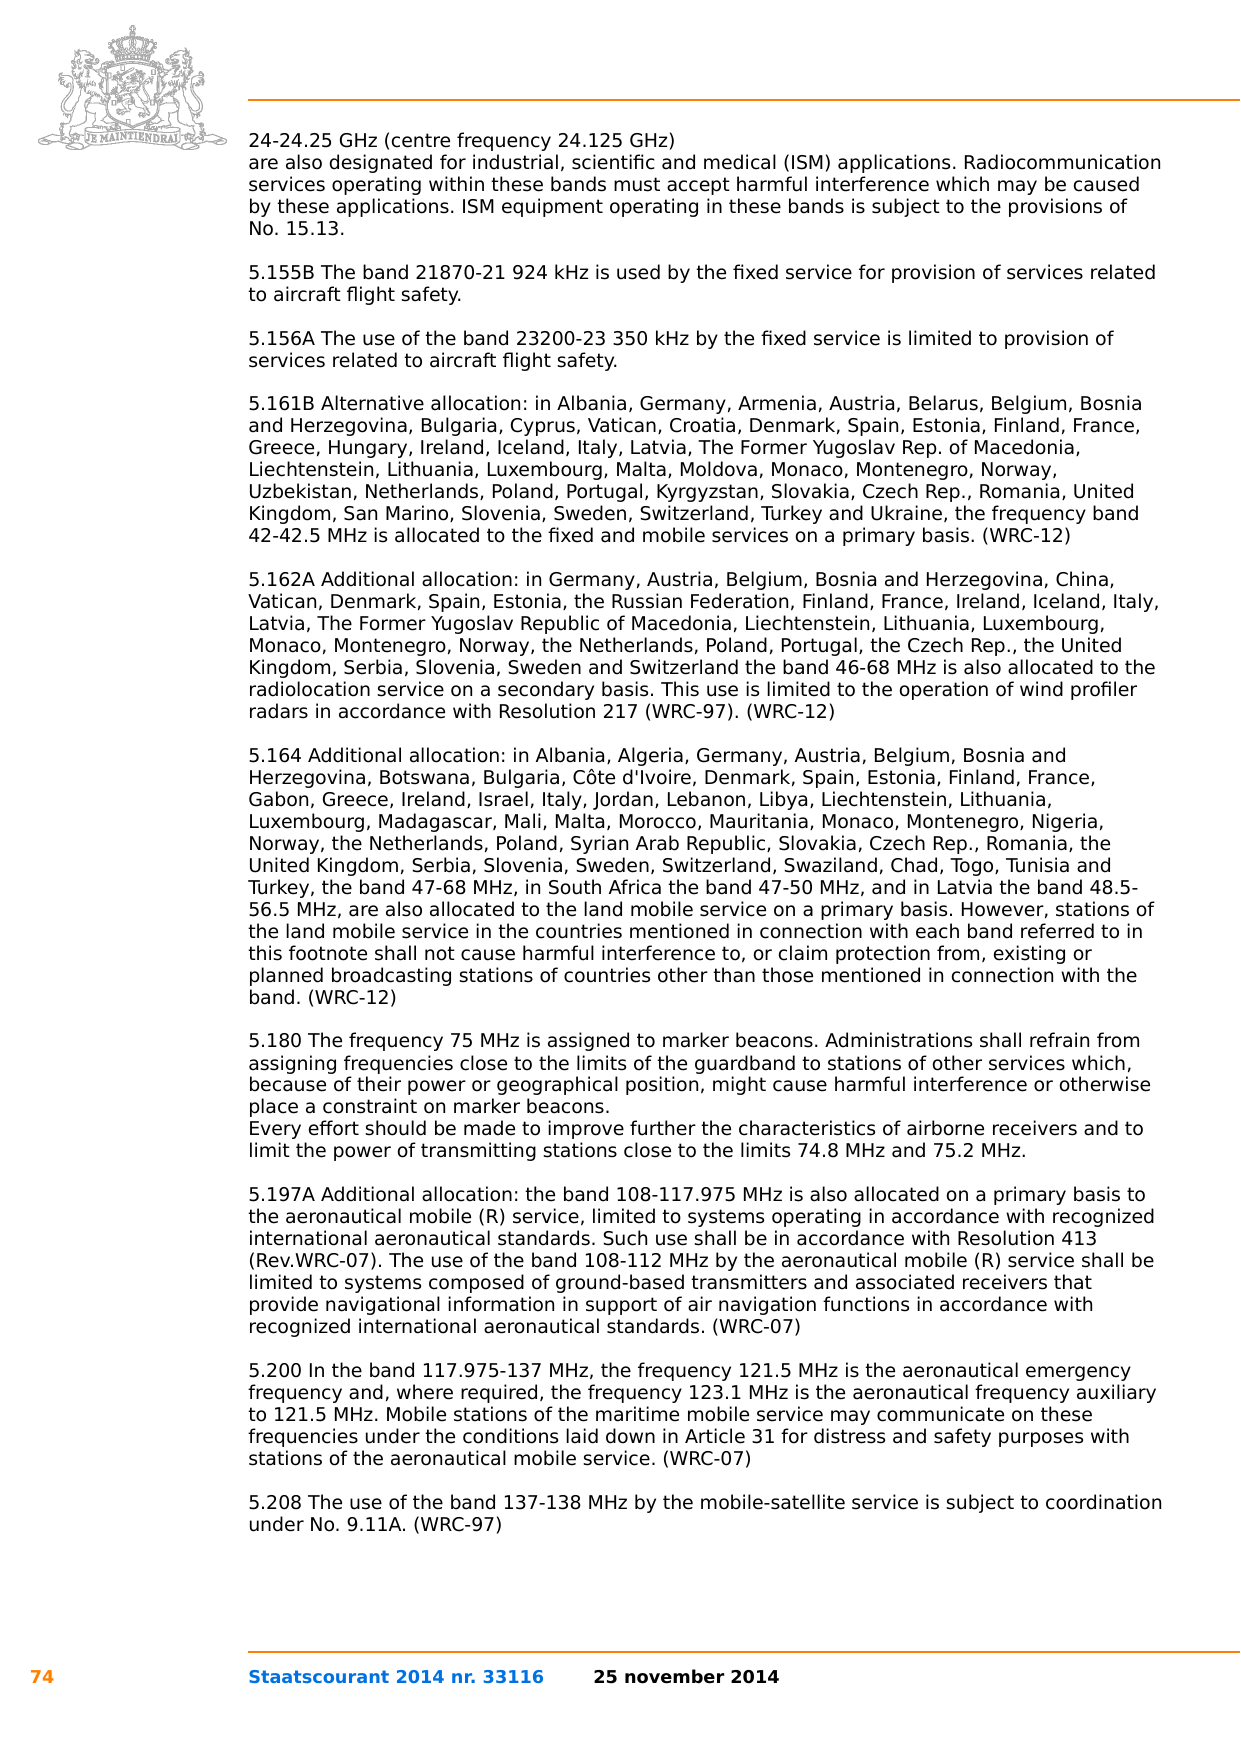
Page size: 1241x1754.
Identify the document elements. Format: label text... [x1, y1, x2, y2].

picture [38, 25, 227, 150]
text are also designated for industrial, scientific and medical (ISM) applications. Radiocommunication services operating within these bands must accept harmful interference which may be caused by these applications. ISM equipment operating in these bands is subject to the provisions of No. 15.13. [248, 152, 1163, 240]
text 5.164 Additional allocation: in Albania, Algeria, Germany, Austria, Belgium, Bosnia and Herzegovina, Botswana, Bulgaria, Côte d'Ivoire, Denmark, Spain, Estonia, Finland, France, Gabon, Greece, Ireland, Israel, Italy, Jordan, Lebanon, Libya, Liechtenstein, Lithuania, Luxembourg, Madagascar, Mali, Malta, Morocco, Mauritania, Monaco, Montenegro, Nigeria, Norway, the Netherlands, Poland, Syrian Arab Republic, Slovakia, Czech Rep., Romania, the United Kingdom, Serbia, Slovenia, Sweden, Switzerland, Swaziland, Chad, Togo, Tunisia and Turkey, the band 47-68 MHz, in South Africa the band 47-50 MHz, and in Latvia the band 48.5-56.5 MHz, are also allocated to the land mobile service on a primary basis. However, stations of the land mobile service in the countries mentioned in connection with each band referred to in this footnote shall not cause harmful interference to, or claim protection from, existing or planned broadcasting stations of countries other than those mentioned in connection with the band. (WRC-12) [248, 745, 1163, 1008]
text 5.208 The use of the band 137-138 MHz by the mobile-satellite service is subject to coordination under No. 9.11A. (WRC-97) [248, 1492, 1163, 1536]
text 24-24.25 GHz (centre frequency 24.125 GHz) [248, 130, 1163, 152]
text 5.156A The use of the band 23200-23 350 kHz by the fixed service is limited to provision of services related to aircraft flight safety. [248, 327, 1163, 371]
text 5.162A Additional allocation: in Germany, Austria, Belgium, Bosnia and Herzegovina, China, Vatican, Denmark, Spain, Estonia, the Russian Federation, Finland, France, Ireland, Iceland, Italy, Latvia, The Former Yugoslav Republic of Macedonia, Liechtenstein, Lithuania, Luxembourg, Monaco, Montenegro, Norway, the Netherlands, Poland, Portugal, the Czech Rep., the United Kingdom, Serbia, Slovenia, Sweden and Switzerland the band 46-68 MHz is also allocated to the radiolocation service on a secondary basis. This use is limited to the operation of wind profiler radars in accordance with Resolution 217 (WRC-97). (WRC-12) [248, 569, 1163, 723]
text 5.180 The frequency 75 MHz is assigned to marker beacons. Administrations shall refrain from assigning frequencies close to the limits of the guardband to stations of other services which, because of their power or geographical position, might cause harmful interference or otherwise place a constraint on marker beacons. [248, 1030, 1163, 1118]
text 5.155B The band 21870-21 924 kHz is used by the fixed service for provision of services related to aircraft flight safety. [248, 262, 1163, 306]
text 5.161B Alternative allocation: in Albania, Germany, Armenia, Austria, Belarus, Belgium, Bosnia and Herzegovina, Bulgaria, Cyprus, Vatican, Croatia, Denmark, Spain, Estonia, Finland, France, Greece, Hungary, Ireland, Iceland, Italy, Latvia, The Former Yugoslav Rep. of Macedonia, Liechtenstein, Lithuania, Luxembourg, Malta, Moldova, Monaco, Montenegro, Norway, Uzbekistan, Netherlands, Poland, Portugal, Kyrgyzstan, Slovakia, Czech Rep., Romania, United Kingdom, San Marino, Slovenia, Sweden, Switzerland, Turkey and Ukraine, the frequency band 42-42.5 MHz is allocated to the fixed and mobile services on a primary basis. (WRC-12) [248, 393, 1163, 547]
text Every effort should be made to improve further the characteristics of airborne receivers and to limit the power of transmitting stations close to the limits 74.8 MHz and 75.2 MHz. [248, 1118, 1163, 1162]
text 5.200 In the band 117.975-137 MHz, the frequency 121.5 MHz is the aeronautical emergency frequency and, where required, the frequency 123.1 MHz is the aeronautical frequency auxiliary to 121.5 MHz. Mobile stations of the maritime mobile service may communicate on these frequencies under the conditions laid down in Article 31 for distress and safety purposes with stations of the aeronautical mobile service. (WRC-07) [248, 1360, 1163, 1470]
text 5.197A Additional allocation: the band 108-117.975 MHz is also allocated on a primary basis to the aeronautical mobile (R) service, limited to systems operating in accordance with recognized international aeronautical standards. Such use shall be in accordance with Resolution 413 (Rev.WRC-07). The use of the band 108-112 MHz by the aeronautical mobile (R) service shall be limited to systems composed of ground-based transmitters and associated receivers that provide navigational information in support of air navigation functions in accordance with recognized international aeronautical standards. (WRC-07) [248, 1184, 1163, 1338]
